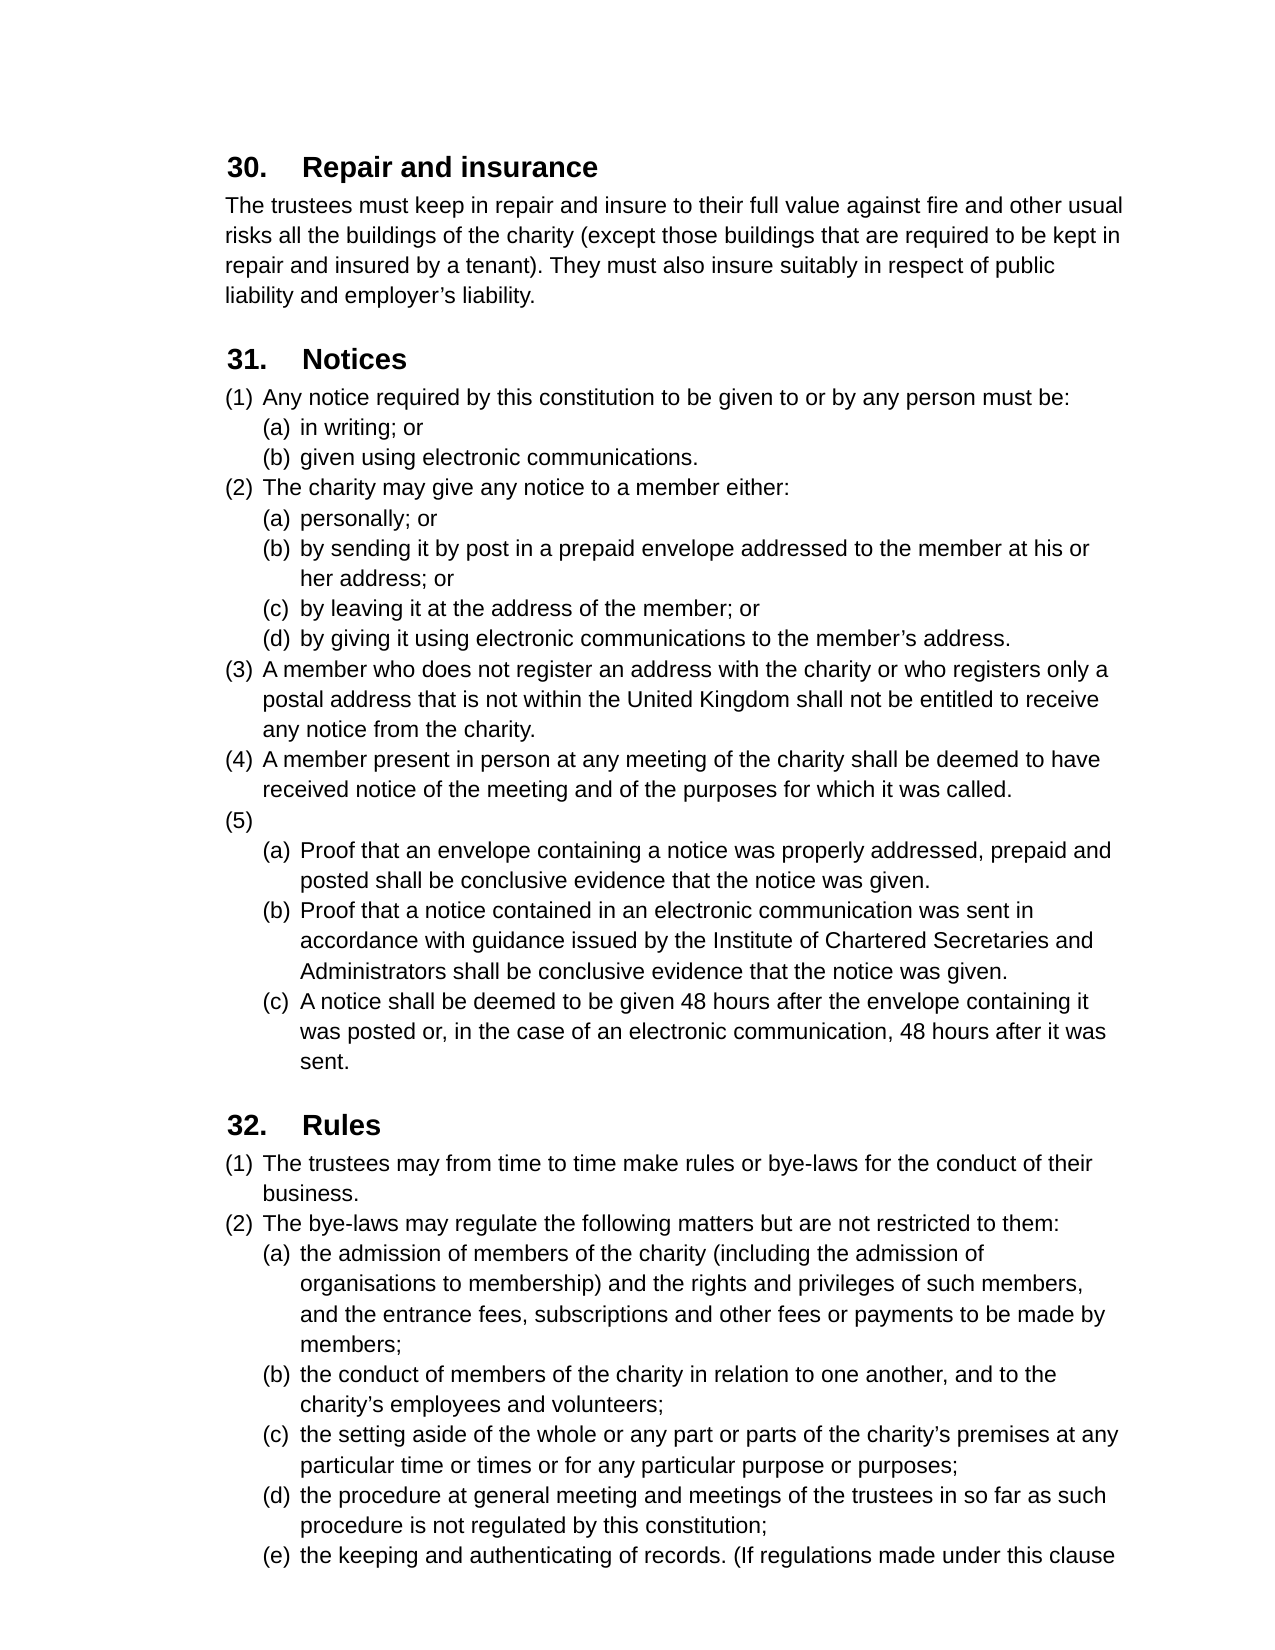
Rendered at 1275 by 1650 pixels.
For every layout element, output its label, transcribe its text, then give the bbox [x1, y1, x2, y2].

list Proof that an envelope containing a notice was properly addressed, prepaid and posted shall be conclusive evidence that the notice was given. [262, 837, 1125, 893]
subtitle Rules [227, 1108, 1125, 1141]
list personally; or [262, 504, 1125, 531]
list the admission of members of the charity (including the admission of organisations to membership) and the rights and privileges of such members, and the entrance fees, subscriptions and other fees or payments to be made by members; [262, 1240, 1125, 1357]
subtitle Repair and insurance [227, 150, 1125, 183]
list Any notice required by this constitution to be given to or by any person must be: [225, 384, 1125, 410]
list A member who does not register an address with the charity or who registers only a postal address that is not within the United Kingdom shall not be entitled to receive any notice from the charity. [225, 656, 1125, 742]
list A member present in person at any meeting of the charity shall be deemed to have received notice of the meeting and of the purposes for which it was called. [225, 746, 1125, 803]
list the procedure at general meeting and meetings of the trustees in so far as such procedure is not regulated by this constitution; [262, 1482, 1125, 1538]
list the conduct of members of the charity in relation to one another, and to the charity’s employees and volunteers; [262, 1361, 1125, 1418]
list by leaving it at the address of the member; or [262, 595, 1125, 622]
list by sending it by post in a prepaid envelope addressed to the member at his or her address; or [262, 535, 1125, 591]
list given using electronic communications. [262, 444, 1125, 471]
subtitle Notices [227, 342, 1125, 375]
list The bye-laws may regulate the following matters but are not restricted to them: [225, 1210, 1125, 1236]
list A notice shall be deemed to be given 48 hours after the envelope containing it was posted or, in the case of an electronic communication, 48 hours after it was sent. [262, 988, 1125, 1075]
text The trustees must keep in repair and insure to their full value against fire and other usual risks all the buildings of the charity (except those buildings that are required to be kept in repair and insured by a tenant). They must also insure suitably in respect of public liability and employer’s liability. [225, 192, 1125, 309]
list the keeping and authenticating of records. (If regulations made under this clause [262, 1542, 1125, 1569]
list The charity may give any notice to a member either: [225, 474, 1125, 501]
list Proof that a notice contained in an electronic communication was sent in accordance with guidance issued by the Institute of Chartered Secretaries and Administrators shall be conclusive evidence that the notice was given. [262, 897, 1125, 984]
list in writing; or [262, 414, 1125, 440]
list the setting aside of the whole or any part or parts of the charity’s premises at any particular time or times or for any particular purpose or purposes; [262, 1421, 1125, 1478]
list The trustees may from time to time make rules or bye-laws for the conduct of their business. [225, 1149, 1125, 1206]
list by giving it using electronic communications to the member’s address. [262, 625, 1125, 652]
